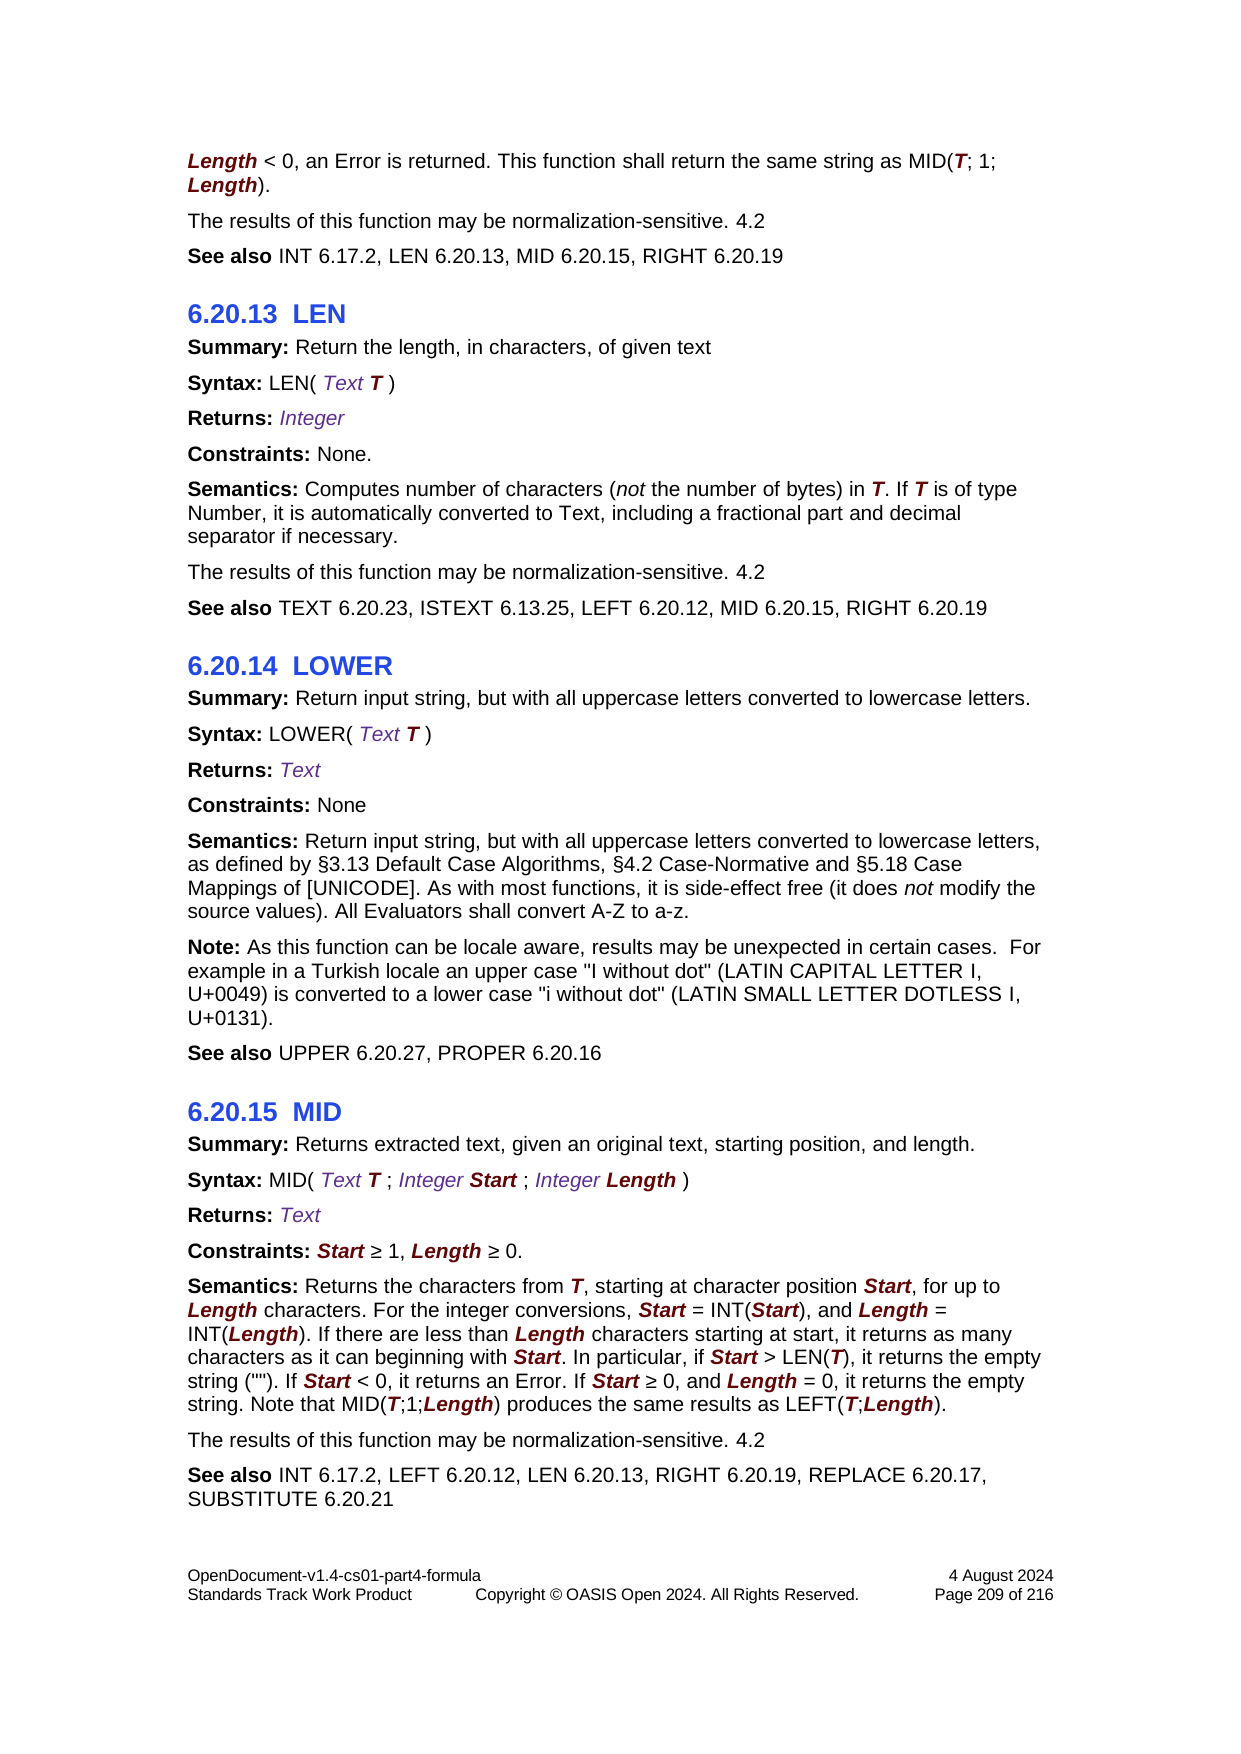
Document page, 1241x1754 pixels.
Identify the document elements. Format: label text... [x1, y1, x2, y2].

text See also UPPER 6.20.27, PROPER 6.20.16 [187, 1042, 1053, 1065]
text Returns: Text [187, 758, 1053, 782]
text Syntax: LOWER( Text T ) [187, 722, 1053, 746]
text Semantics: Computes number of characters (not the number of bytes) in T. If T is of type Number, it is automatically converted to Text, including a fractional part and decimal separator if necessary. [187, 478, 1053, 548]
text Note: As this function can be locale aware, results may be unexpected in certain cases. For example in a Turkish locale an upper case "I without dot" (LATIN CAPITAL LETTER I, U+0049) is converted to a lower case "i without dot" (LATIN SMALL LETTER DOTLESS I, U+0131). [187, 936, 1053, 1030]
text Syntax: LEN( Text T ) [187, 371, 1053, 394]
subtitle LEN [187, 299, 1053, 329]
subtitle LOWER [187, 651, 1053, 681]
text See also TEXT 6.20.23, ISTEXT 6.13.25, LEFT 6.20.12, MID 6.20.15, RIGHT 6.20.19 [187, 596, 1053, 620]
text Syntax: MID( Text T ; Integer Start ; Integer Length ) [187, 1168, 1053, 1192]
text The results of this function may be normalization-sensitive. 4.2 [187, 561, 1053, 584]
text Summary: Returns extracted text, given an original text, starting position, and length. [187, 1132, 1053, 1156]
text Summary: Return the length, in characters, of given text [187, 335, 1053, 359]
text Returns: Text [187, 1204, 1053, 1227]
text Length < 0, an Error is returned. This function shall return the same string as MID(T; 1; Length). [187, 150, 1053, 197]
text Constraints: None [187, 794, 1053, 817]
text See also INT 6.17.2, LEFT 6.20.12, LEN 6.20.13, RIGHT 6.20.19, REPLACE 6.20.17, SUBSTITUTE 6.20.21 [187, 1464, 1053, 1511]
text Summary: Return input string, but with all uppercase letters converted to lowercase letters. [187, 687, 1053, 710]
text Constraints: Start ≥ 1, Length ≥ 0. [187, 1239, 1053, 1263]
text Semantics: Returns the characters from T, starting at character position Start, for up to Length characters. For the integer conversions, Start = INT(Start), and Length = INT(Length). If there are less than Length characters starting at start, it returns as many characters as it can beginning with Start. In particular, if Start > LEN(T), it returns the empty string (""). If Start < 0, it returns an Error. If Start ≥ 0, and Length = 0, it returns the empty string. Note that MID(T;1;Length) produces the same results as LEFT(T;Length). [187, 1275, 1053, 1416]
text Returns: Integer [187, 407, 1053, 430]
subtitle MID [187, 1096, 1053, 1126]
text Constraints: None. [187, 442, 1053, 466]
text The results of this function may be normalization-sensitive. 4.2 [187, 1428, 1053, 1452]
text The results of this function may be normalization-sensitive. 4.2 [187, 209, 1053, 233]
text See also INT 6.17.2, LEN 6.20.13, MID 6.20.15, RIGHT 6.20.19 [187, 245, 1053, 268]
text Semantics: Return input string, but with all uppercase letters converted to lowercase letters, as defined by §3.13 Default Case Algorithms, §4.2 Case-Normative and §5.18 Case Mappings of [UNICODE]. As with most functions, it is side-effect free (it does not modify the source values). All Evaluators shall convert A-Z to a-z. [187, 829, 1053, 923]
